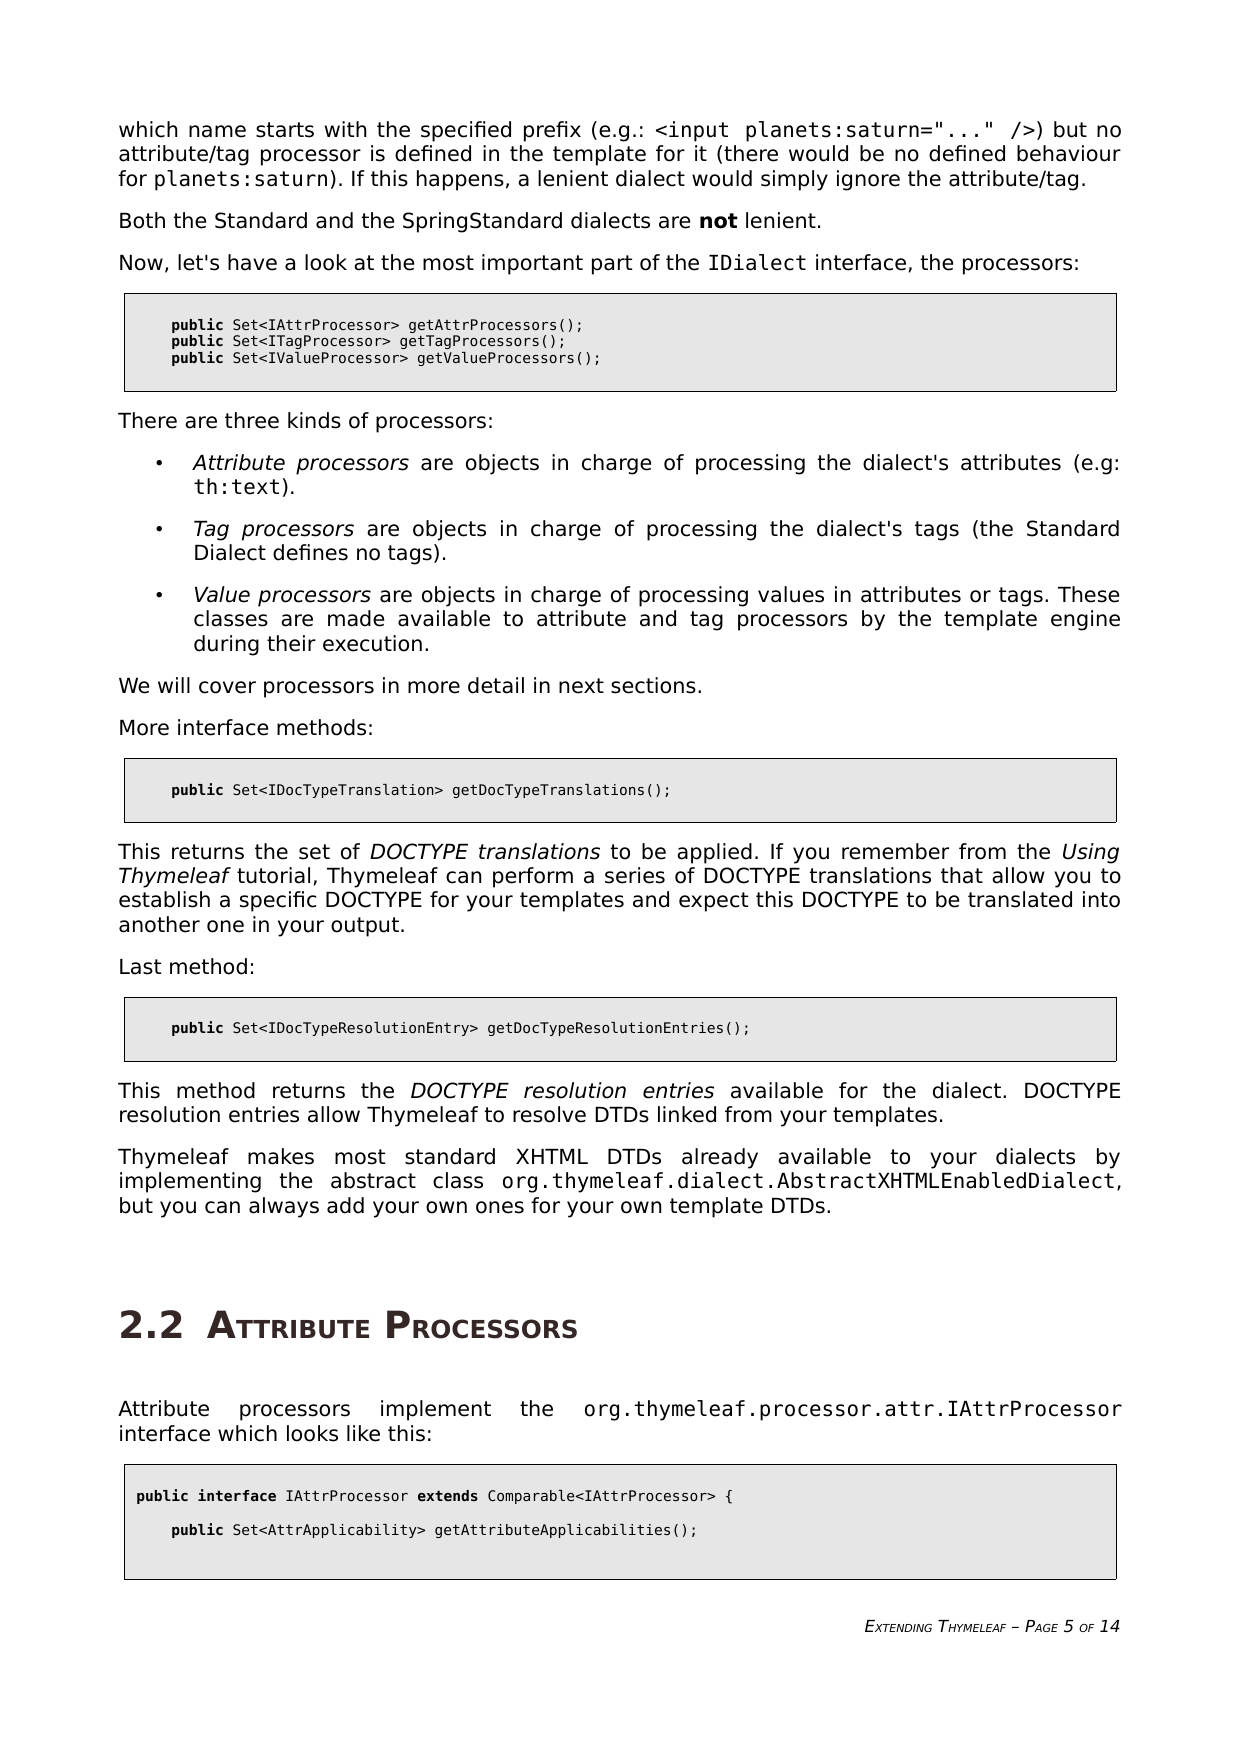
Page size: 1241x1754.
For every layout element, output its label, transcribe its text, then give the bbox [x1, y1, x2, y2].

list Value processors are objects in charge of processing values in attributes or tags. These classes are made available to attribute and tag processors by the template engine during their execution. [156, 583, 1122, 656]
text Last method: [118, 955, 1122, 979]
text This returns the set of DOCTYPE translations to be applied. If you remember from the Using Thymeleaf tutorial, Thymeleaf can perform a series of DOCTYPE translations that allow you to establish a specific DOCTYPE for your templates and expect this DOCTYPE to be translated into another one in your output. [118, 840, 1122, 937]
list Attribute processors are objects in charge of processing the dialect's attributes (e.g: th:text). [156, 451, 1122, 499]
text which name starts with the specified prefix (e.g.: <input planets:saturn="..." />) but no attribute/tag processor is defined in the template for it (there would be no defined behaviour for planets:saturn). If this happens, a lenient dialect would simply ignore the attribute/tag. [118, 118, 1122, 191]
text We will cover processors in more detail in next sections. [118, 674, 1122, 698]
text public interface IAttrProcessor extends Comparable<IAttrProcessor> { public Set<AttrApplicability> getAttributeApplicabilities(); [125, 1465, 1116, 1579]
list Tag processors are objects in charge of processing the dialect's tags (the Standard Dialect defines no tags). [156, 517, 1122, 566]
text Attribute processors implement the org.thymeleaf.processor.attr.IAttrProcessor interface which looks like this: [118, 1397, 1122, 1446]
text This method returns the DOCTYPE resolution entries available for the dialect. DOCTYPE resolution entries allow Thymeleaf to resolve DTDs linked from your templates. [118, 1079, 1122, 1127]
text Now, let's have a look at the most important part of the IDialect interface, the processors: [118, 251, 1122, 275]
text Thymeleaf makes most standard XHTML DTDs already available to your dialects by implementing the abstract class org.thymeleaf.dialect.AbstractXHTMLEnabledDialect, but you can always add your own ones for your own template DTDs. [118, 1145, 1122, 1218]
subtitle Attribute Processors [118, 1303, 1122, 1347]
text public Set<IDocTypeTranslation> getDocTypeTranslations(); [125, 759, 1116, 822]
text public Set<IDocTypeResolutionEntry> getDocTypeResolutionEntries(); [125, 998, 1116, 1061]
text public Set<IAttrProcessor> getAttrProcessors(); public Set<ITagProcessor> getTagProcessors(); public Set<IValueProcessor> getValueProcessors(); [125, 294, 1116, 391]
text Both the Standard and the SpringStandard dialects are not lenient. [118, 209, 1122, 233]
text There are three kinds of processors: [118, 409, 1122, 433]
text More interface methods: [118, 716, 1122, 740]
